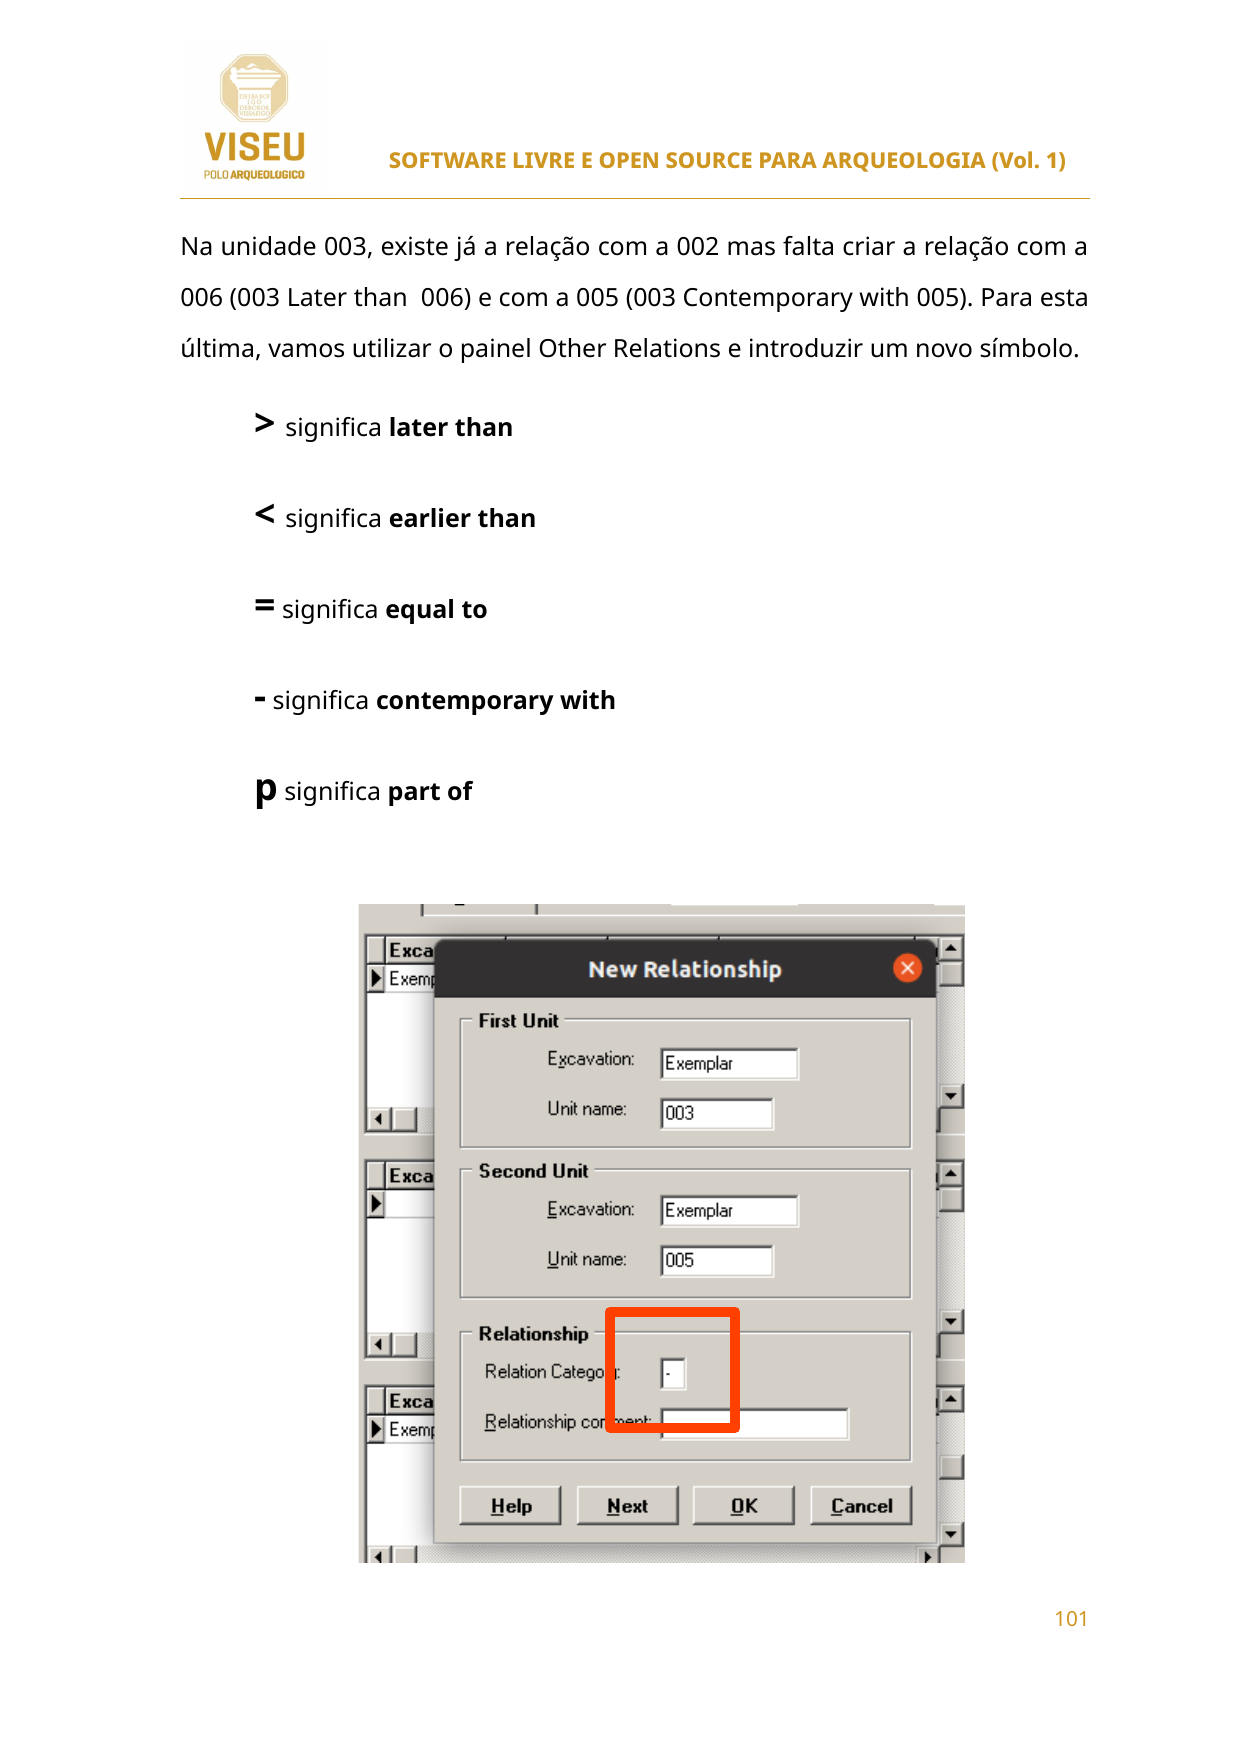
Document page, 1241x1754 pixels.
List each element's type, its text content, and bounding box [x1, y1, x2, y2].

picture [358, 904, 965, 1563]
text - significa contemporary with [180, 669, 1090, 720]
text = significa equal to [180, 578, 1090, 629]
text > significa later than [180, 396, 1090, 447]
text p significa part of [180, 760, 1090, 811]
text Na unidade 003, existe já a relação com a 002 mas falta criar a relação com a 006 (003 Later than 006) e com a 005 (003 Contemporary with 005). Para esta última, vamos utilizar o painel Other Relations e introduzir um novo símbolo. [180, 228, 1090, 364]
text < significa earlier than [180, 487, 1090, 538]
